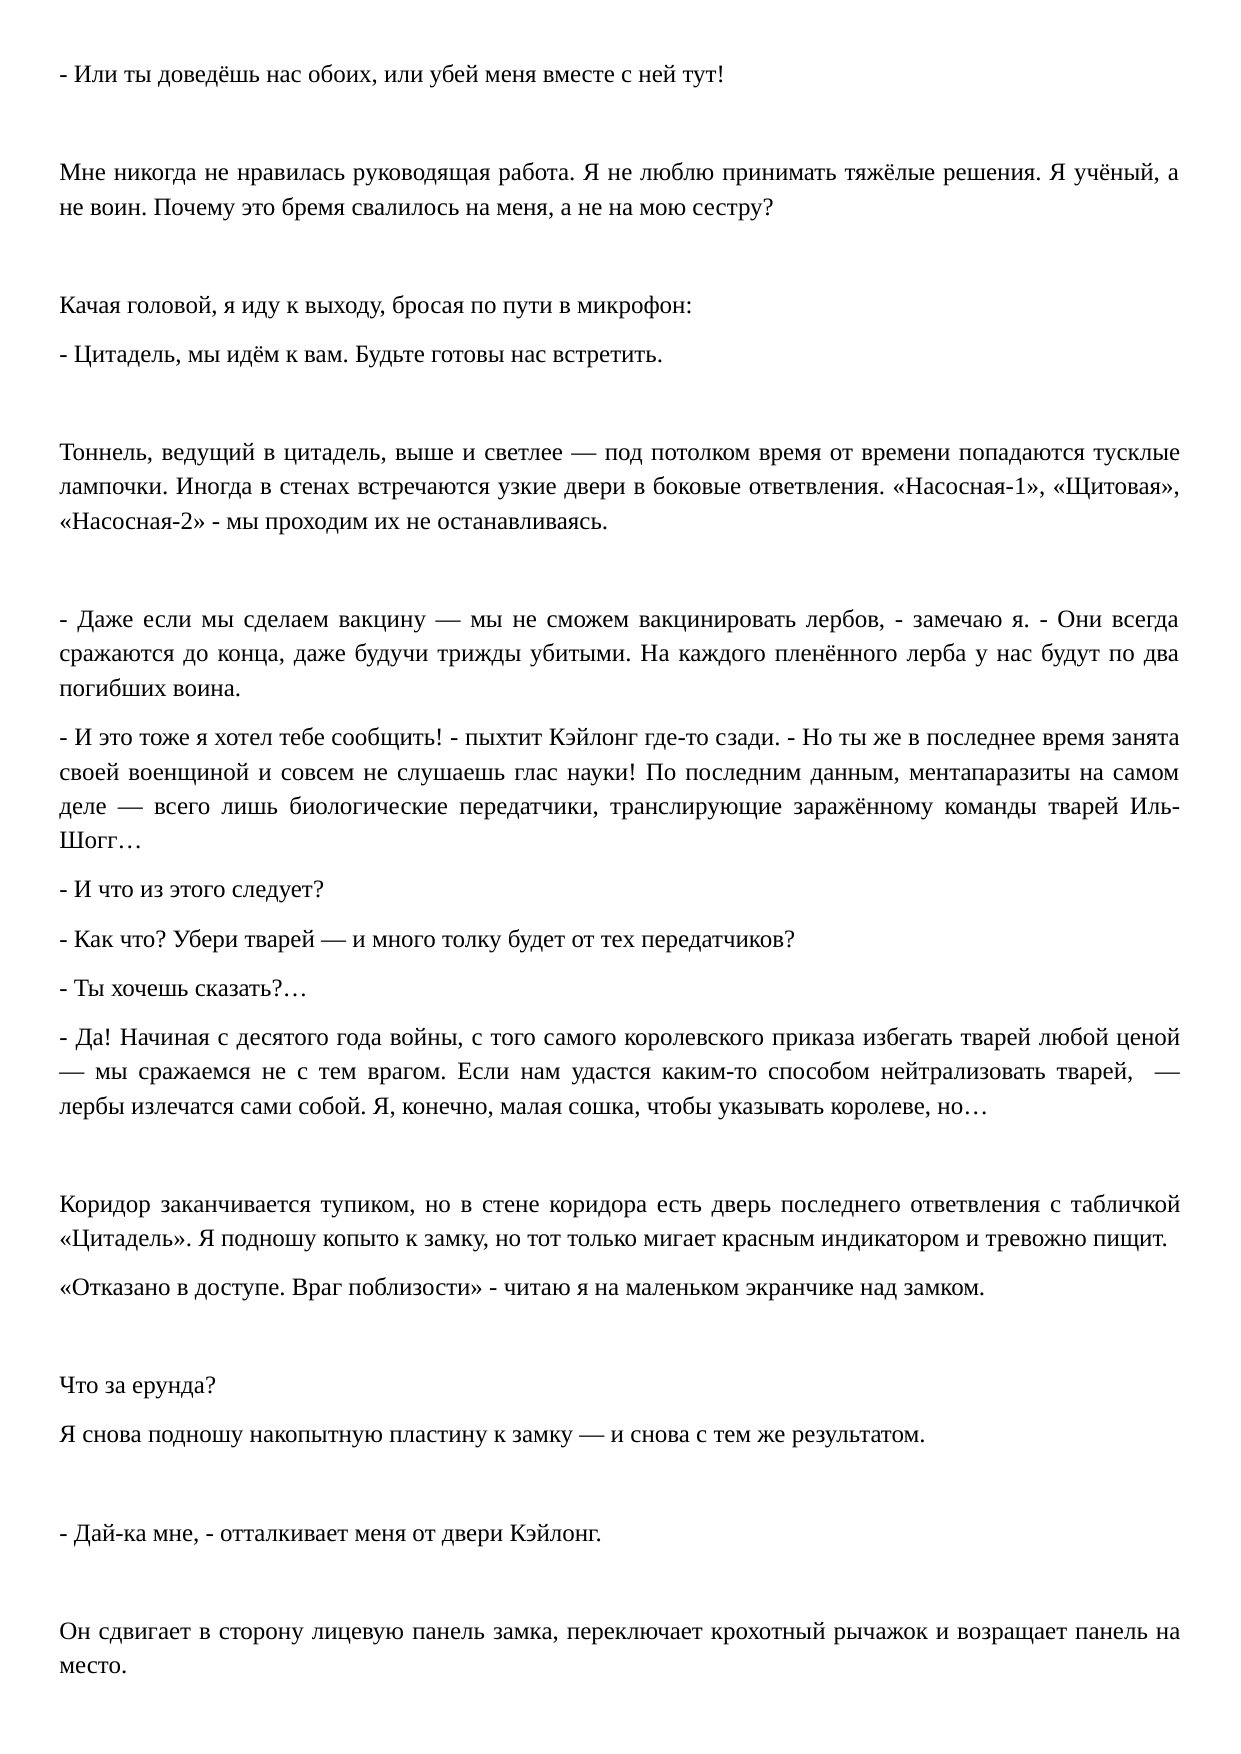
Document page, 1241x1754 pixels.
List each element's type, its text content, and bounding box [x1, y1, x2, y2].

text Коридор заканчивается тупиком, но в стене коридора есть дверь последнего ответвления с табличкой «Цитадель». Я подношу копыто к замку, но тот только мигает красным индикатором и тревожно пищит. [59, 1189, 1181, 1252]
text Он сдвигает в сторону лицевую панель замка, переключает крохотный рычажок и возращает панель на место. [59, 1616, 1181, 1679]
text - Ты хочешь сказать?… [59, 973, 1181, 1001]
text - И это тоже я хотел тебе сообщить! - пыхтит Кэйлонг где-то сзади. - Но ты же в последнее время занята своей военщиной и совсем не слушаешь глас науки! По последним данным, ментапаразиты на самом деле — всего лишь биологические передатчики, транслирующие заражённому команды тварей Иль-Шогг… [59, 722, 1181, 854]
text Мне никогда не нравилась руководящая работа. Я не люблю принимать тяжёлые решения. Я учёный, а не воин. Почему это бремя свалилось на меня, а не на мою сестру? [59, 157, 1181, 220]
text Я снова подношу накопытную пластину к замку — и снова с тем же результатом. [59, 1419, 1181, 1448]
text - Или ты доведёшь нас обоих, или убей меня вместе с ней тут! [59, 59, 1181, 88]
text - Как что? Убери тварей — и много толку будет от тех передатчиков? [59, 924, 1181, 952]
text - Даже если мы сделаем вакцину — мы не сможем вакцинировать лербов, - замечаю я. - Они всегда сражаются до конца, даже будучи трижды убитыми. На каждого пленённого лерба у нас будут по два погибших воина. [59, 604, 1181, 702]
text - Да! Начиная с десятого года войны, с того самого королевского приказа избегать тварей любой ценой — мы сражаемся не с тем врагом. Если нам удастся каким-то способом нейтрализовать тварей, — лербы излечатся сами собой. Я, конечно, малая сошка, чтобы указывать королеве, но… [59, 1022, 1181, 1119]
text - Дай-ка мне, - отталкивает меня от двери Кэйлонг. [59, 1518, 1181, 1546]
text - И что из этого следует? [59, 874, 1181, 903]
text Качая головой, я иду к выходу, бросая по пути в микрофон: [59, 290, 1181, 318]
text «Отказано в доступе. Враг поблизости» - читаю я на маленьком экранчике над замком. [59, 1272, 1181, 1301]
text - Цитадель, мы идём к вам. Будьте готовы нас встретить. [59, 339, 1181, 368]
text Что за ерунда? [59, 1371, 1181, 1399]
text Тоннель, ведущий в цитадель, выше и светлее — под потолком время от времени попадаются тусклые лампочки. Иногда в стенах встречаются узкие двери в боковые ответвления. «Насосная-1», «Щитовая», «Насосная-2» - мы проходим их не останавливаясь. [59, 437, 1181, 535]
